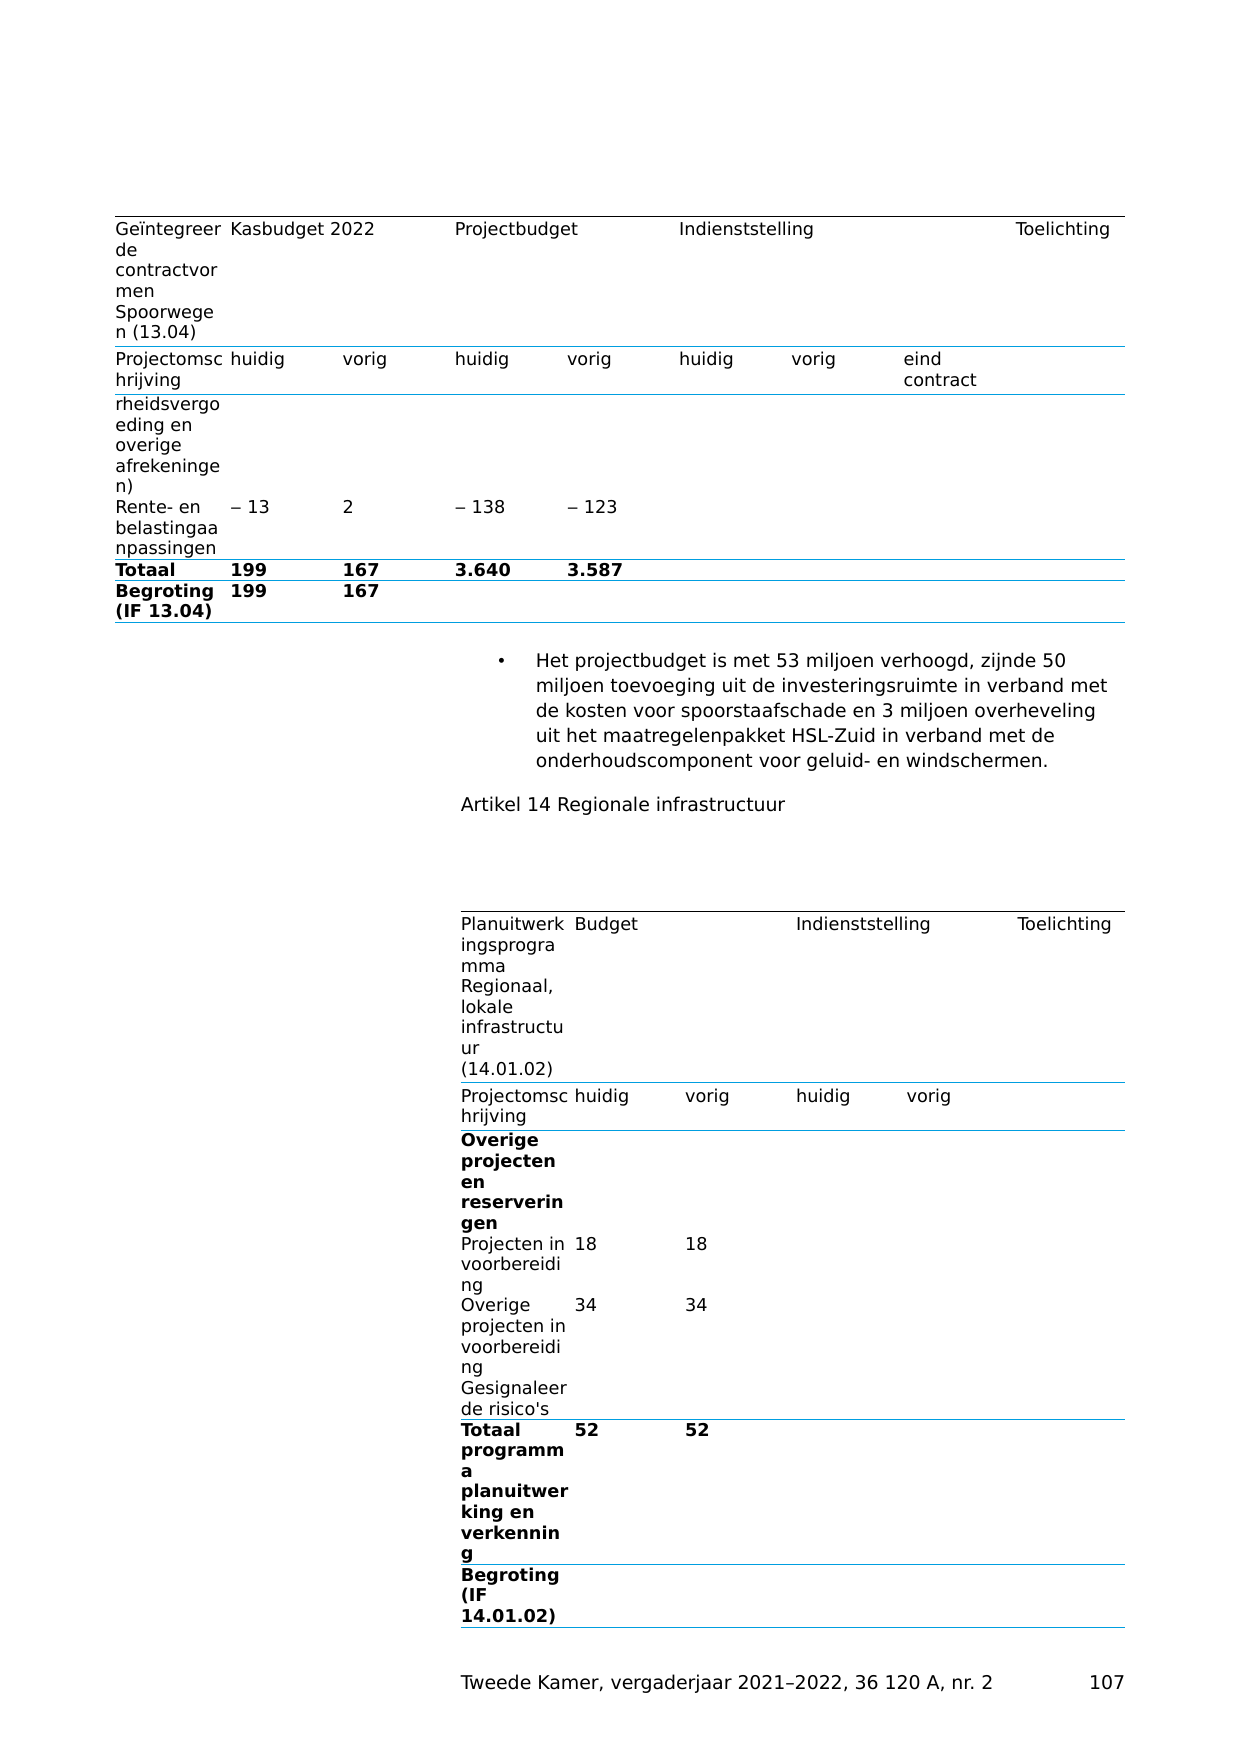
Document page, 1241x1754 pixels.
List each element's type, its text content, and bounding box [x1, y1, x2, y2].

table_cell 167 [340, 581, 452, 622]
table_cell [793, 1378, 903, 1419]
table_cell huidig [452, 347, 564, 393]
table_cell [1013, 581, 1125, 622]
table_cell [1014, 1295, 1125, 1378]
table_header Tabel 30 Projectoverzicht behorende bij 13.04 Geïntregeerde contractvormen (bedragen x € 1 miljoen) [115, 191, 1125, 216]
table_cell [793, 1565, 903, 1626]
table_cell 18 [682, 1234, 793, 1295]
table_cell huidig [676, 347, 788, 393]
table_cell [682, 1565, 793, 1626]
table_cell [793, 1234, 903, 1295]
table_cell Rente- en belastingaanpassingen [115, 497, 227, 559]
table_cell 2 [340, 497, 452, 559]
table_cell Projectomschrijving [461, 1083, 571, 1130]
table_cell vorig [564, 347, 676, 393]
table_cell [452, 395, 564, 497]
table_cell [564, 395, 676, 497]
table_cell 199 [227, 560, 339, 580]
table_cell [340, 395, 452, 497]
table_cell ‒ 138 [452, 497, 564, 559]
table_cell [900, 497, 1013, 559]
table_cell vorig [682, 1083, 793, 1130]
table_cell [904, 1295, 1014, 1378]
table_cell [1014, 1131, 1125, 1233]
table_cell [900, 560, 1013, 580]
table_cell [1013, 497, 1125, 559]
table_cell [788, 497, 900, 559]
table_cell huidig [227, 347, 339, 393]
table_cell [1013, 395, 1125, 497]
table_cell [793, 1420, 903, 1564]
table_cell huidig [793, 1083, 903, 1130]
table_cell Begroting (IF 13.04) [115, 581, 227, 622]
table_cell [1014, 1234, 1125, 1295]
table_cell [788, 395, 900, 497]
table_cell 3.587 [564, 560, 676, 580]
table_cell [1013, 560, 1125, 580]
table_cell [676, 497, 788, 559]
table_cell [571, 1378, 682, 1419]
table_cell 18 [571, 1234, 682, 1295]
table_cell vorig [788, 347, 900, 393]
table_cell Toelichting [1013, 217, 1125, 346]
table_cell ‒ 123 [564, 497, 676, 559]
table_cell [676, 581, 788, 622]
table_cell eind contract [900, 347, 1013, 393]
table_cell [793, 1295, 903, 1378]
table_cell [1014, 1378, 1125, 1419]
table_cell [682, 1378, 793, 1419]
table_cell [682, 1131, 793, 1233]
table_cell Planuitwerkingsprogramma Regionaal, lokale infrastructuur (14.01.02) [461, 912, 571, 1082]
table_cell vorig [904, 1083, 1014, 1130]
table_cell 34 [571, 1295, 682, 1378]
table_cell huidig [571, 1083, 682, 1130]
table_cell [904, 1565, 1014, 1626]
table_header Tabel 31 Projectoverzicht behorende bij 14.01.02 planuitwerkingsprogramma regionaal, lokale infrastructuur (bedragen x € 1 miljoen) [461, 840, 1125, 911]
table_cell vorig [340, 347, 452, 393]
table_cell 167 [340, 560, 452, 580]
table_cell 52 [571, 1420, 682, 1564]
table_cell Toelichting [1014, 912, 1125, 1082]
table_cell rheidsvergoeding en overige afrekeningen) [115, 395, 227, 497]
table_cell [571, 1131, 682, 1233]
table_cell [904, 1131, 1014, 1233]
table_cell Indienststelling [793, 912, 1014, 1082]
table_cell [788, 560, 900, 580]
table_cell Overige projecten en reserveringen [461, 1131, 571, 1233]
table_cell [571, 1565, 682, 1626]
table_cell Totaal programma planuitwerking en verkenning [461, 1420, 571, 1564]
table_cell [676, 395, 788, 497]
table_cell 52 [682, 1420, 793, 1564]
table_cell 3.640 [452, 560, 564, 580]
table_cell [564, 581, 676, 622]
table_cell [1014, 1420, 1125, 1564]
table_cell Gesignaleerde risico's [461, 1378, 571, 1419]
table_cell ‒ 13 [227, 497, 339, 559]
list Het projectbudget is met 53 miljoen verhoogd, zijnde 50 miljoen toevoeging uit de investeringsruimte in verband met de kosten voor spoorstaafschade en 3 miljoen overheveling uit het maatregelenpakket HSL-Zuid in verband met de onderhoudscomponent voor geluid- en windschermen. [498, 647, 1125, 772]
table_cell Projecten in voorbereiding [461, 1234, 571, 1295]
table_cell Kasbudget 2022 [227, 217, 452, 346]
table_cell [676, 560, 788, 580]
table_cell 199 [227, 581, 339, 622]
table_cell [452, 581, 564, 622]
table_cell 34 [682, 1295, 793, 1378]
table_cell [1014, 1083, 1125, 1130]
table_cell Totaal [115, 560, 227, 580]
table_cell [1013, 347, 1125, 393]
table_cell [900, 581, 1013, 622]
table_cell Geïntegreerde contractvormen Spoorwegen (13.04) [115, 217, 227, 346]
table_cell [904, 1420, 1014, 1564]
table_cell [1014, 1565, 1125, 1626]
table_cell [227, 395, 339, 497]
table_cell Overige projecten in voorbereiding [461, 1295, 571, 1378]
title Artikel 14 Regionale infrastructuur [461, 794, 1125, 816]
table_cell Budget [571, 912, 793, 1082]
table_cell [788, 581, 900, 622]
table_cell [900, 217, 1013, 346]
table_cell Indienststelling [676, 217, 900, 346]
table_cell [900, 395, 1013, 497]
table_cell [904, 1378, 1014, 1419]
table_cell Projectomschrijving [115, 347, 227, 393]
table_cell [793, 1131, 903, 1233]
table_cell Projectbudget [452, 217, 676, 346]
table_cell [904, 1234, 1014, 1295]
table_cell Begroting (IF 14.01.02) [461, 1565, 571, 1626]
